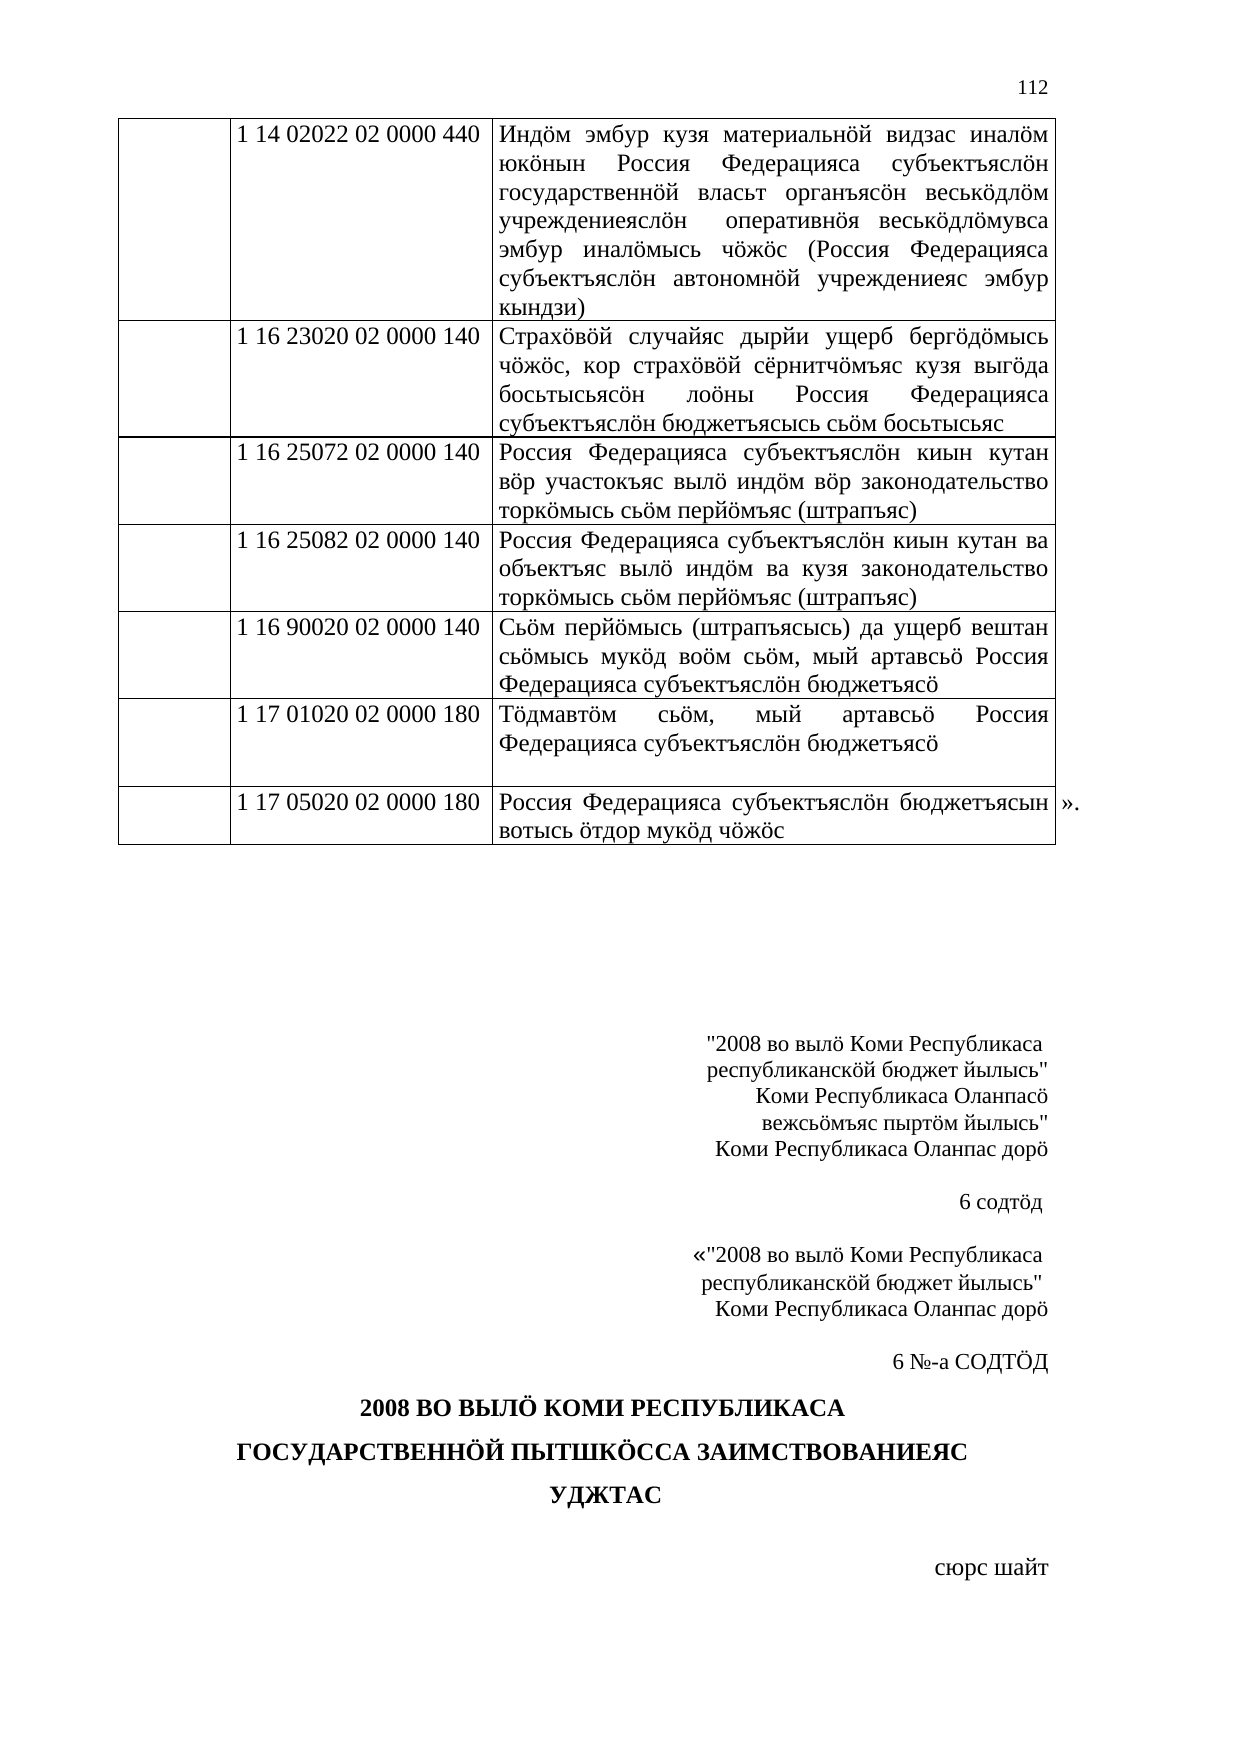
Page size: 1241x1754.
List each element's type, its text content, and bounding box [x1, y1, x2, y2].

table_cell [119, 119, 230, 320]
text УДЖТАС [118, 1480, 1048, 1508]
text сюрс шайт [118, 1552, 1048, 1580]
table_cell [1056, 611, 1107, 698]
table_cell Страхöвöй случайяс дырйи ущерб бергöдöмысь чöжöс, кор страхöвöй сёрнитчöмъяс кузя выгöда босьтысьясöн лоöны Россия Федерацияса субъектъяслöн бюджетъясысь сьöм босьтысьяс [493, 321, 1055, 436]
table_cell [1056, 118, 1107, 320]
table_cell [119, 321, 230, 436]
table_cell Тöдмавтöм сьöм, мый артавсьö Россия Федерацияса субъектъяслöн бюджетъясö [493, 699, 1055, 786]
table_cell ». [1056, 786, 1107, 844]
table_cell Россия Федерацияса субъектъяслöн бюджетъясын вотысь öтдор мукöд чöжöс [493, 787, 1055, 844]
table_cell [119, 612, 230, 698]
text республиканскöй бюджет йылысь" [118, 1056, 1048, 1082]
table_cell [1056, 524, 1107, 611]
table_cell Россия Федерацияса субъектъяслöн киын кутан ва объектъяс вылö индöм ва кузя законодательство торкöмысь сьöм перйöмъяс (штрапъяс) [493, 525, 1055, 611]
table_cell [119, 787, 230, 844]
text «"2008 во вылö Коми Республикаса [118, 1241, 1048, 1269]
table_cell [119, 699, 230, 786]
text ГОСУДАРСТВЕННÖЙ ПЫТШКÖССА ЗАИМСТВОВАНИЕЯС [118, 1437, 1048, 1465]
table_cell 1 16 25082 02 0000 140 [231, 525, 492, 611]
table_cell 1 17 05020 02 0000 180 [231, 787, 492, 844]
text 6 содтöд [118, 1188, 1048, 1214]
table_cell 1 16 25072 02 0000 140 [231, 438, 492, 524]
table_cell [1056, 320, 1107, 436]
text республиканскöй бюджет йылысь" [118, 1269, 1048, 1295]
table_cell [119, 438, 230, 524]
table_cell 1 16 23020 02 0000 140 [231, 321, 492, 436]
text Коми Республикаса Оланпас дорö [118, 1295, 1048, 1322]
table_cell Индöм эмбур кузя материальнöй видзас иналöм юкöнын Россия Федерацияса субъектъяслöн государственнöй власьт органъясöн веськöдлöм учреждениеяслöн оперативнöя веськöдлöмувса эмбур иналöмысь чöжöс (Россия Федерацияса субъектъяслöн автономнöй учреждениеяс эмбур кындзи) [493, 119, 1055, 320]
table_cell 1 14 02022 02 0000 440 [231, 119, 492, 320]
text Коми Республикаса Оланпасö [118, 1082, 1048, 1109]
text 2008 ВО ВЫЛÖ КОМИ РЕСПУБЛИКАСА [118, 1393, 1048, 1422]
table_cell [1056, 436, 1107, 524]
text "2008 во вылö Коми Республикаса [118, 1030, 1048, 1056]
text вежсьöмъяс пыртöм йылысь" [118, 1109, 1048, 1135]
table_cell Россия Федерацияса субъектъяслöн киын кутан вöр участокъяс вылö индöм вöр законодательство торкöмысь сьöм перйöмъяс (штрапъяс) [493, 438, 1055, 524]
table_cell 1 16 90020 02 0000 140 [231, 612, 492, 698]
table_cell 1 17 01020 02 0000 180 [231, 699, 492, 786]
table_cell [119, 525, 230, 611]
table_cell [1056, 698, 1107, 786]
table_cell Сьöм перйöмысь (штрапъясысь) да ущерб вештан сьöмысь мукöд воöм сьöм, мый артавсьö Россия Федерацияса субъектъяслöн бюджетъясö [493, 612, 1055, 698]
text Коми Республикаса Оланпас дорö [118, 1135, 1048, 1162]
text 6 №-а СОДТÖД [118, 1348, 1048, 1374]
